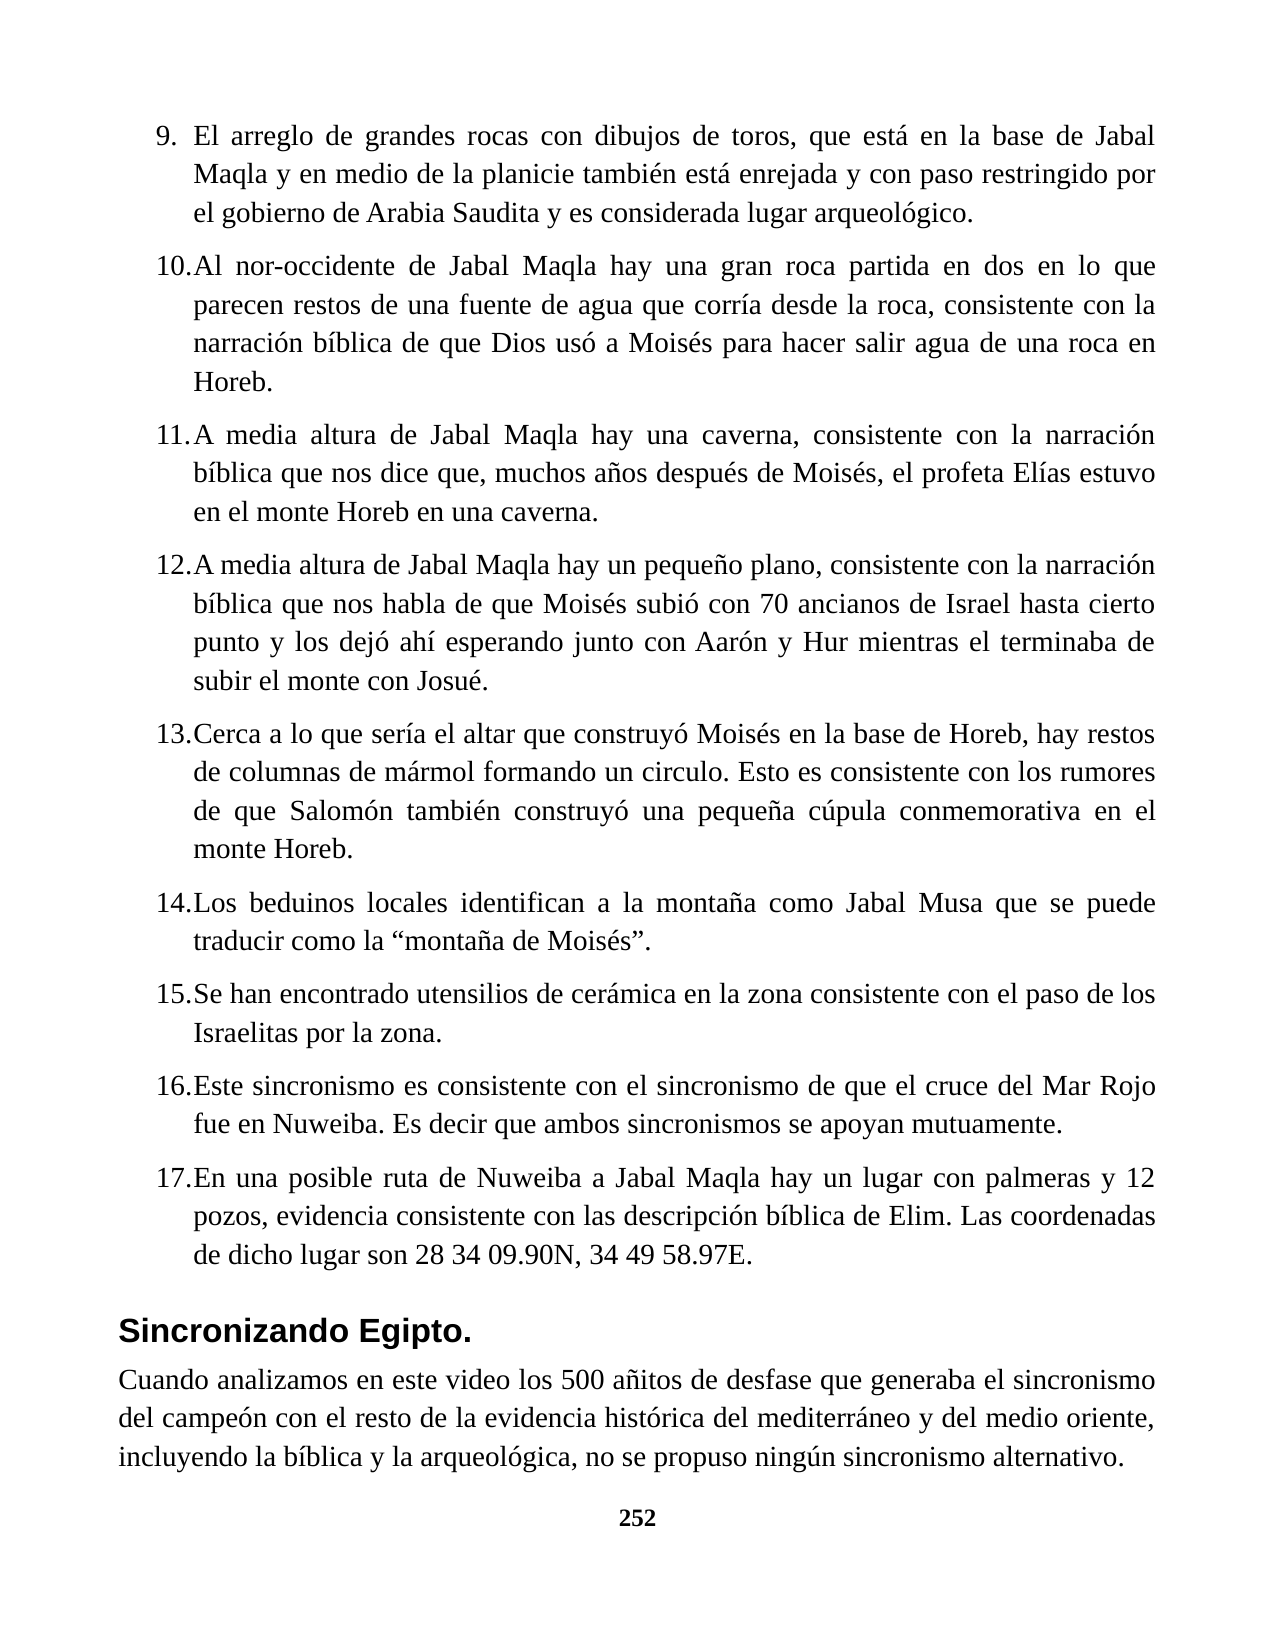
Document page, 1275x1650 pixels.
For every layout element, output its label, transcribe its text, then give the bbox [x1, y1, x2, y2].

list Los beduinos locales identifican a la montaña como Jabal Musa que se puede traducir como la “montaña de Moisés”. [156, 885, 1157, 957]
subtitle Sincronizando Egipto. [118, 1311, 1157, 1349]
list Este sincronismo es consistente con el sincronismo de que el cruce del Mar Rojo fue en Nuweiba. Es decir que ambos sincronismos se apoyan mutuamente. [156, 1068, 1157, 1140]
list Cerca a lo que sería el altar que construyó Moisés en la base de Horeb, hay restos de columnas de mármol formando un circulo. Esto es consistente con los rumores de que Salomón también construyó una pequeña cúpula conmemorativa en el monte Horeb. [156, 716, 1157, 865]
text Cuando analizamos en este video los 500 añitos de desfase que generaba el sincronismo del campeón con el resto de la evidencia histórica del mediterráneo y del medio oriente, incluyendo la bíblica y la arqueológica, no se propuso ningún sincronismo alternativo. [118, 1362, 1157, 1473]
list Al nor-occidente de Jabal Maqla hay una gran roca partida en dos en lo que parecen restos de una fuente de agua que corría desde la roca, consistente con la narración bíblica de que Dios usó a Moisés para hacer salir agua de una roca en Horeb. [156, 248, 1157, 397]
list El arreglo de grandes rocas con dibujos de toros, que está en la base de Jabal Maqla y en medio de la planicie también está enrejada y con paso restringido por el gobierno de Arabia Saudita y es considerada lugar arqueológico. [156, 118, 1157, 229]
list En una posible ruta de Nuweiba a Jabal Maqla hay un lugar con palmeras y 12 pozos, evidencia consistente con las descripción bíblica de Elim. Las coordenadas de dicho lugar son 28 34 09.90N, 34 49 58.97E. [156, 1160, 1157, 1270]
list Se han encontrado utensilios de cerámica en la zona consistente con el paso de los Israelitas por la zona. [156, 976, 1157, 1048]
list A media altura de Jabal Maqla hay una caverna, consistente con la narración bíblica que nos dice que, muchos años después de Moisés, el profeta Elías estuvo en el monte Horeb en una caverna. [156, 417, 1157, 528]
list A media altura de Jabal Maqla hay un pequeño plano, consistente con la narración bíblica que nos habla de que Moisés subió con 70 ancianos de Israel hasta cierto punto y los dejó ahí esperando junto con Aarón y Hur mientras el terminaba de subir el monte con Josué. [156, 547, 1157, 696]
